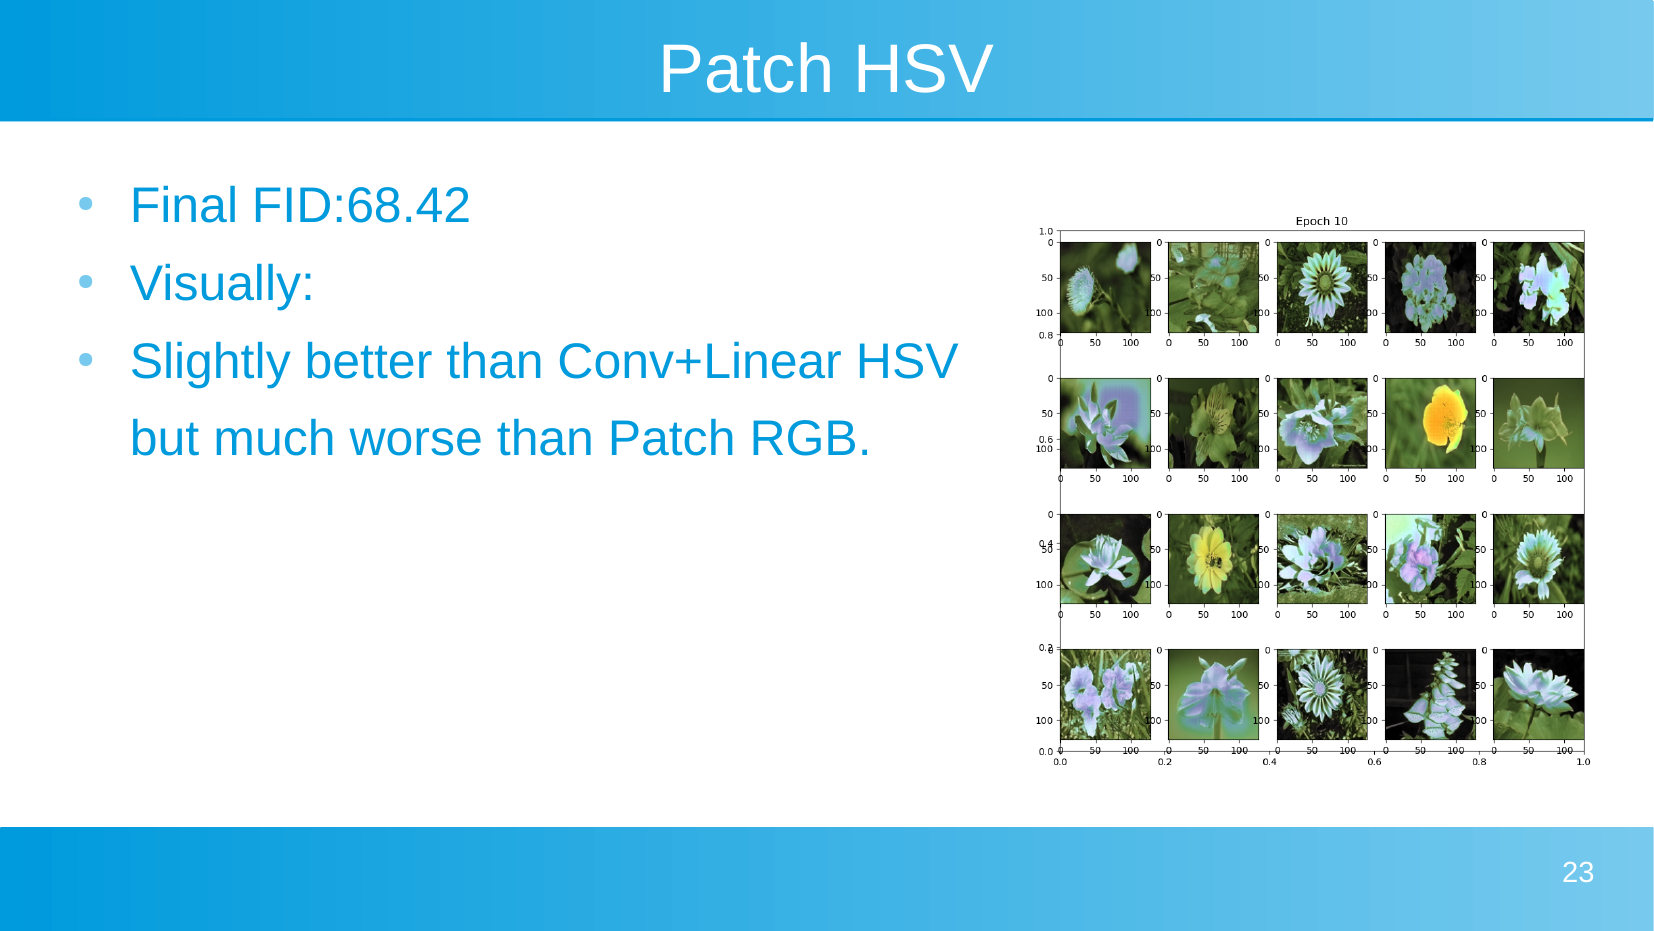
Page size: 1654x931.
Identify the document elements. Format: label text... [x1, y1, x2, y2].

list Final FID:68.42 Visually: Slightly better than Conv+Linear HSV but much worse than Patch RGB. [59, 177, 975, 768]
title Patch HSV [59, 29, 1595, 108]
picture [975, 149, 1651, 826]
